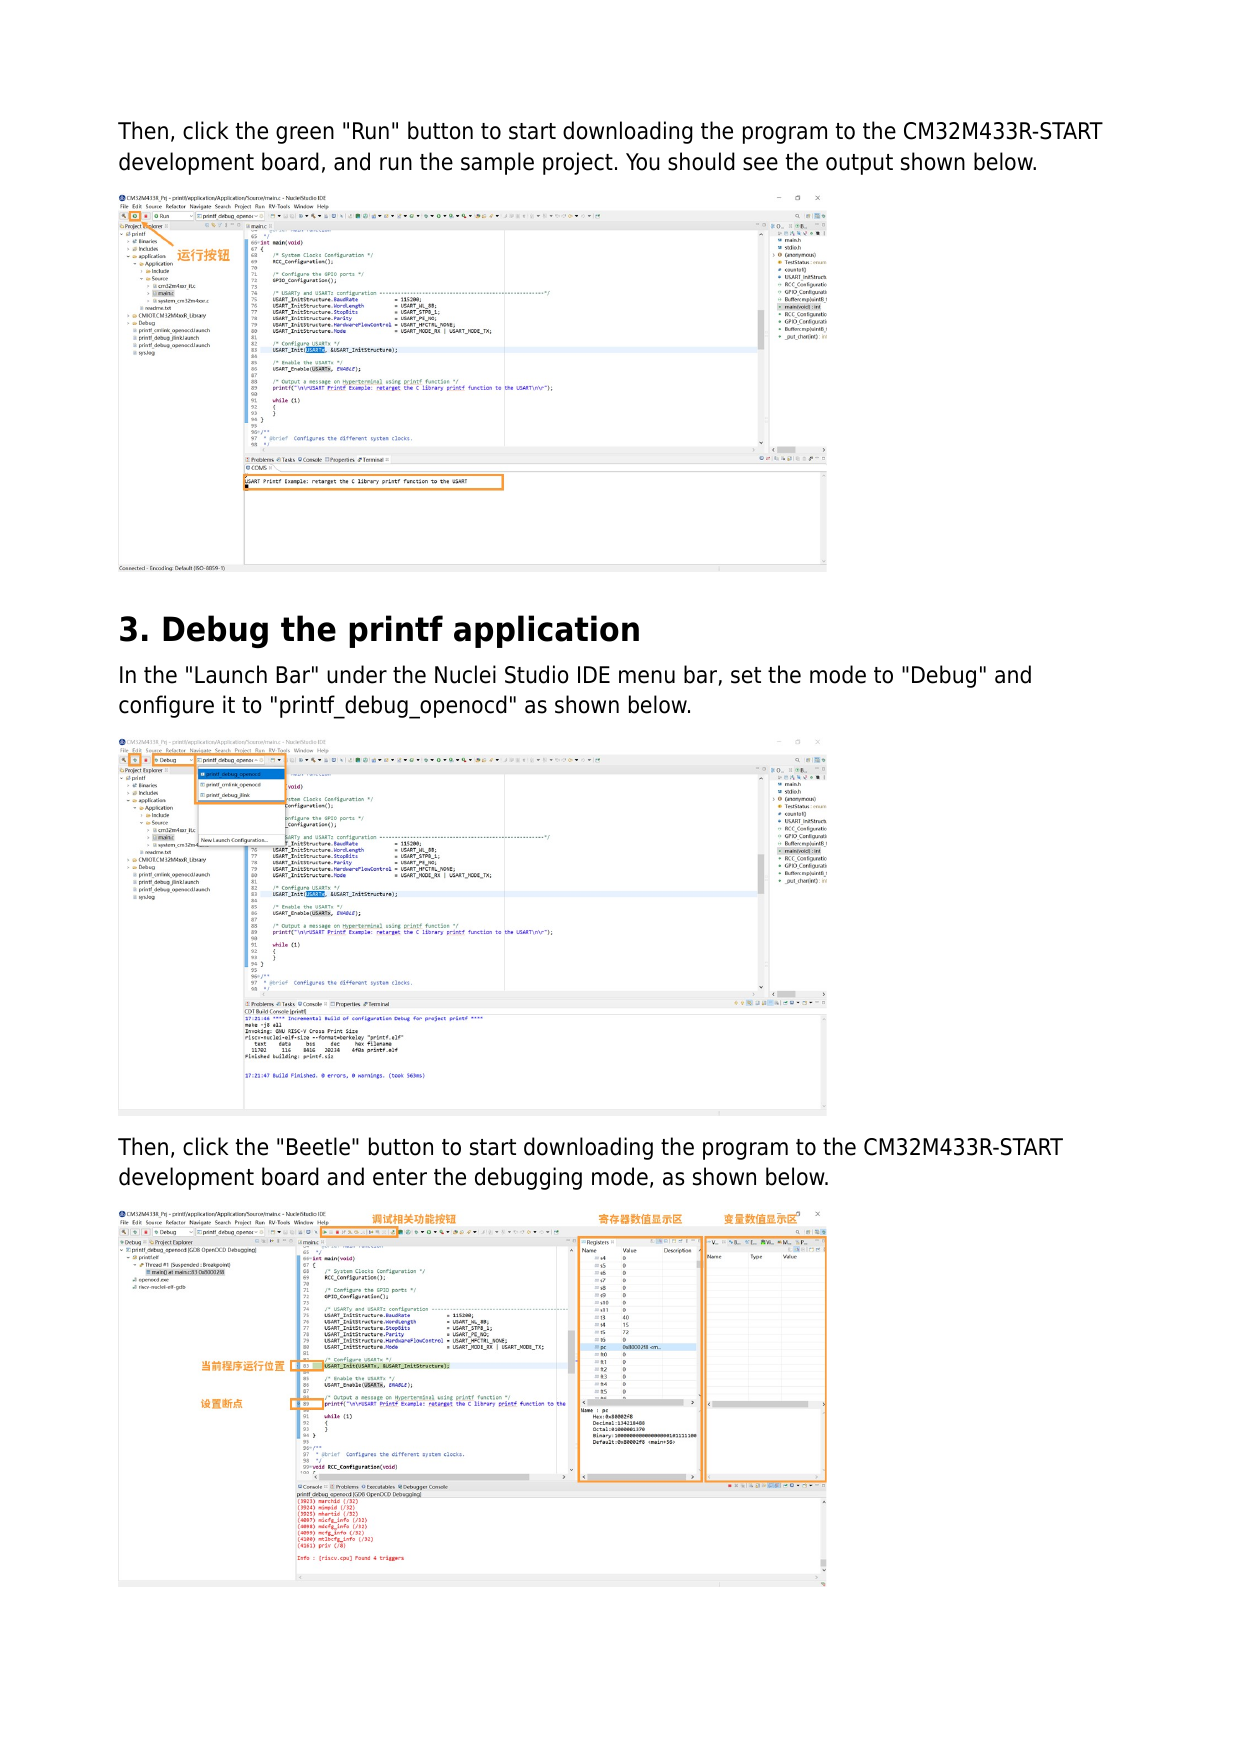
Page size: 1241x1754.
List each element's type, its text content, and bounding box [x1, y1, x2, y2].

text Then, click the green "Run" button to start downloading the program to the CM32M433R-START development board, and run the sample project. You should see the output shown below. [118, 118, 1122, 175]
subtitle 3. Debug the printf application [118, 611, 1122, 649]
text In the "Launch Bar" under the Nuclei Studio IDE menu bar, set the mode to "Debug" and configure it to "printf_debug_openocd" as shown below. [118, 662, 1122, 719]
picture [118, 193, 827, 572]
picture [118, 737, 827, 1116]
text Then, click the "Beetle" button to start downloading the program to the CM32M433R-START development board and enter the debugging mode, as shown below. [118, 1134, 1122, 1191]
picture [118, 1209, 827, 1587]
